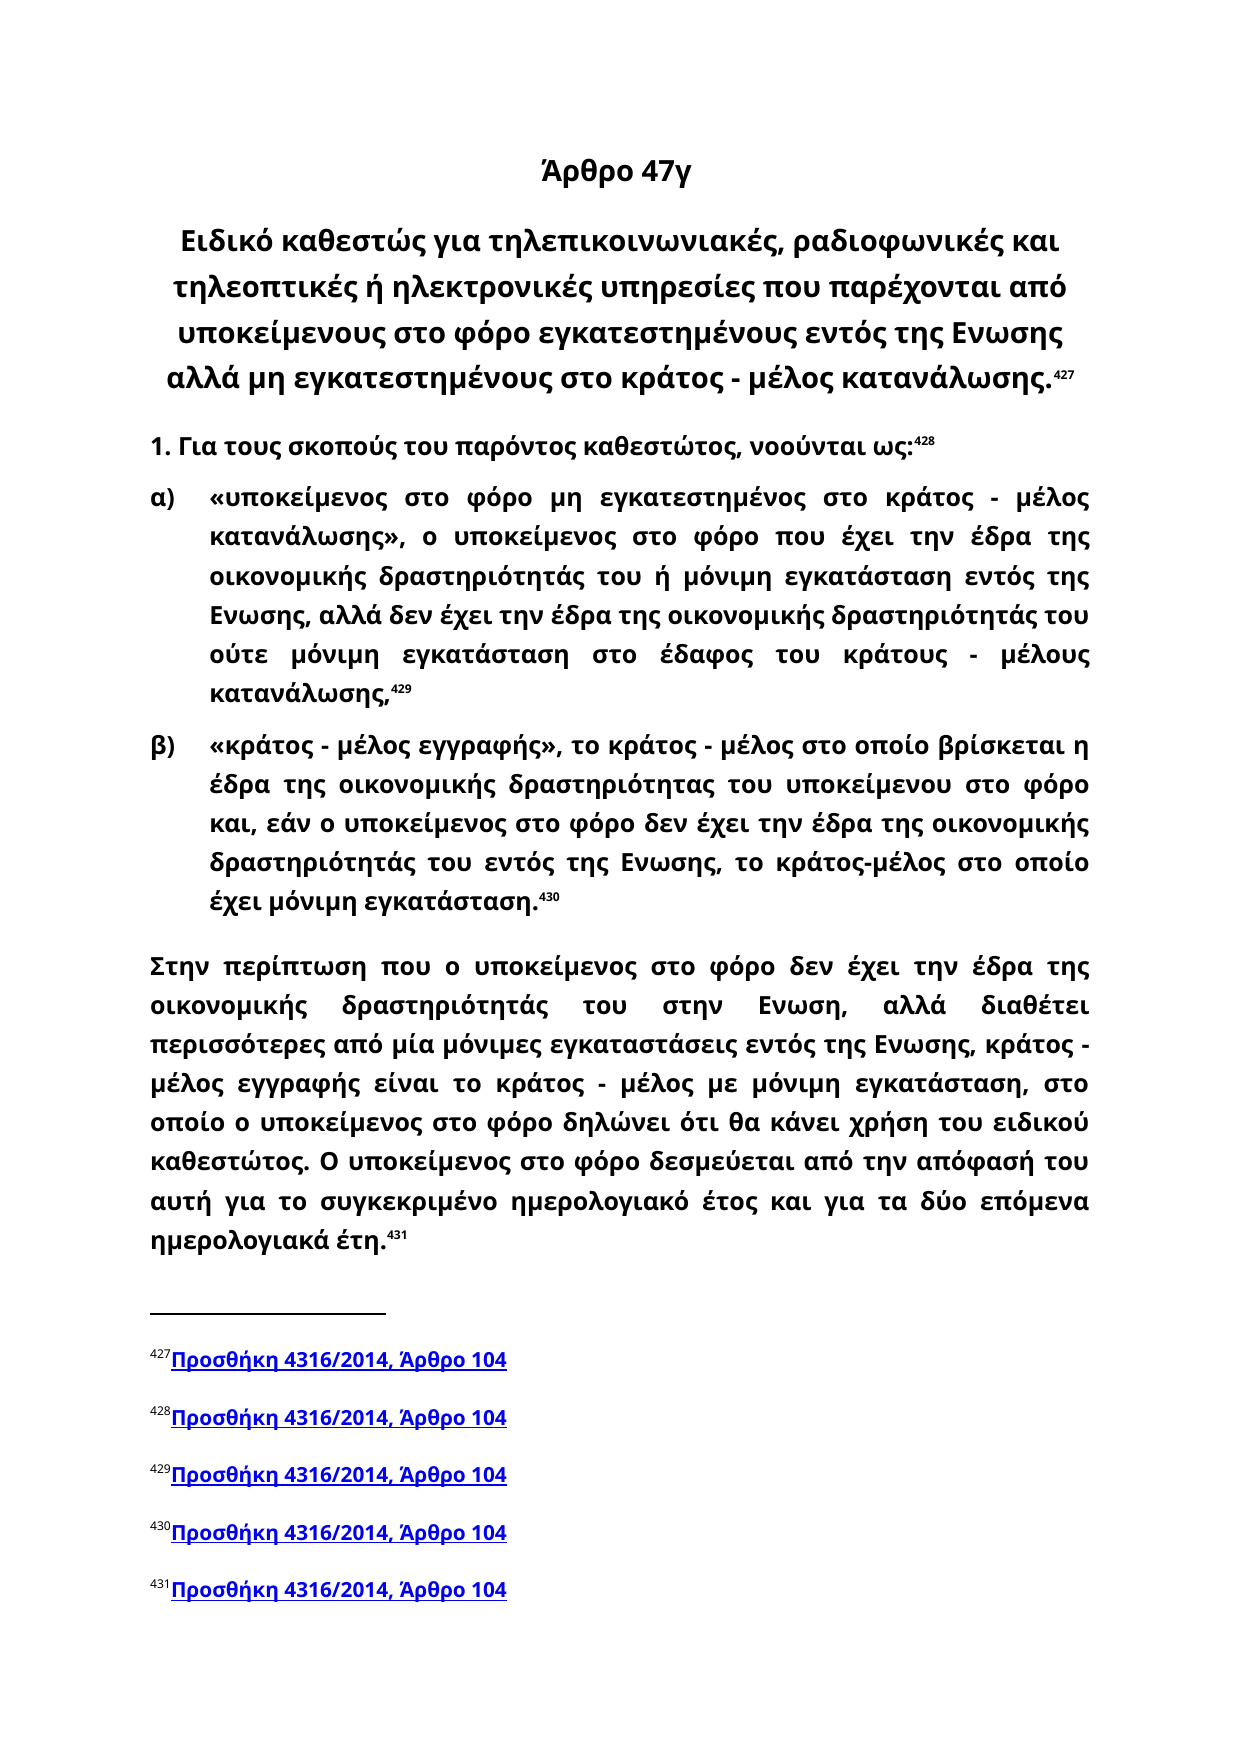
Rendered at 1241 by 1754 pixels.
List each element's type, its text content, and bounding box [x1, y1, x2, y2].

text 1. Για τους σκοπούς του παρόντος καθεστώτος, νοούνται ως: [150, 428, 1090, 462]
text Προσθήκη 4316/2014, Άρθρο 104 [150, 1518, 1090, 1546]
text Προσθήκη 4316/2014, Άρθρο 104 [150, 1403, 1090, 1431]
list β) «κράτος - μέλος εγγραφής», το κράτος - μέλος στο οποίο βρίσκεται η έδρα της οικονομικής δραστηριότητας του υποκείμενου στο φόρο και, εάν ο υποκείμενος στο φόρο δεν έχει την έδρα της οικονομικής δραστηριότητάς του εντός της Ενωσης, το κράτος-μέλος στο οποίο έχει μόνιμη εγκατάσταση. [150, 727, 1090, 918]
text Προσθήκη 4316/2014, Άρθρο 104 [150, 1460, 1090, 1489]
text Στην περίπτωση που ο υποκείμενος στο φόρο δεν έχει την έδρα της οικονομικής δραστηριότητάς του στην Ενωση, αλλά διαθέτει περισσότερες από μία μόνιμες εγκαταστάσεις εντός της Ενωσης, κράτος - μέλος εγγραφής είναι το κράτος - μέλος με μόνιμη εγκατάσταση, στο οποίο ο υποκείμενος στο φόρο δηλώνει ότι θα κάνει χρήση του ειδικού καθεστώτος. Ο υποκείμενος στο φόρο δεσμεύεται από την απόφασή του αυτή για το συγκεκριμένο ημερολογιακό έτος και για τα δύο επόμενα ημερολογιακά έτη. [150, 948, 1090, 1256]
subtitle Άρθρο 47γ [150, 150, 1090, 190]
text Προσθήκη 4316/2014, Άρθρο 104 [150, 1345, 1090, 1373]
list α) «υποκείμενος στο φόρο μη εγκατεστημένος στο κράτος - μέλος κατανάλωσης», ο υποκείμενος στο φόρο που έχει την έδρα της οικονομικής δραστηριότητάς του ή μόνιμη εγκατάσταση εντός της Ενωσης, αλλά δεν έχει την έδρα της οικονομικής δραστηριότητάς του ούτε μόνιμη εγκατάσταση στο έδαφος του κράτους - μέλους κατανάλωσης, [150, 480, 1090, 710]
text Προσθήκη 4316/2014, Άρθρο 104 [150, 1576, 1090, 1604]
subtitle Ειδικό καθεστώς για τηλεπικοινωνιακές, ραδιοφωνικές και τηλεοπτικές ή ηλεκτρονικές υπηρεσίες που παρέχονται από υποκείμενους στο φόρο εγκατεστημένους εντός της Ενωσης αλλά μη εγκατεστημένους στο κράτος - μέλος κατανάλωσης. [150, 221, 1090, 397]
